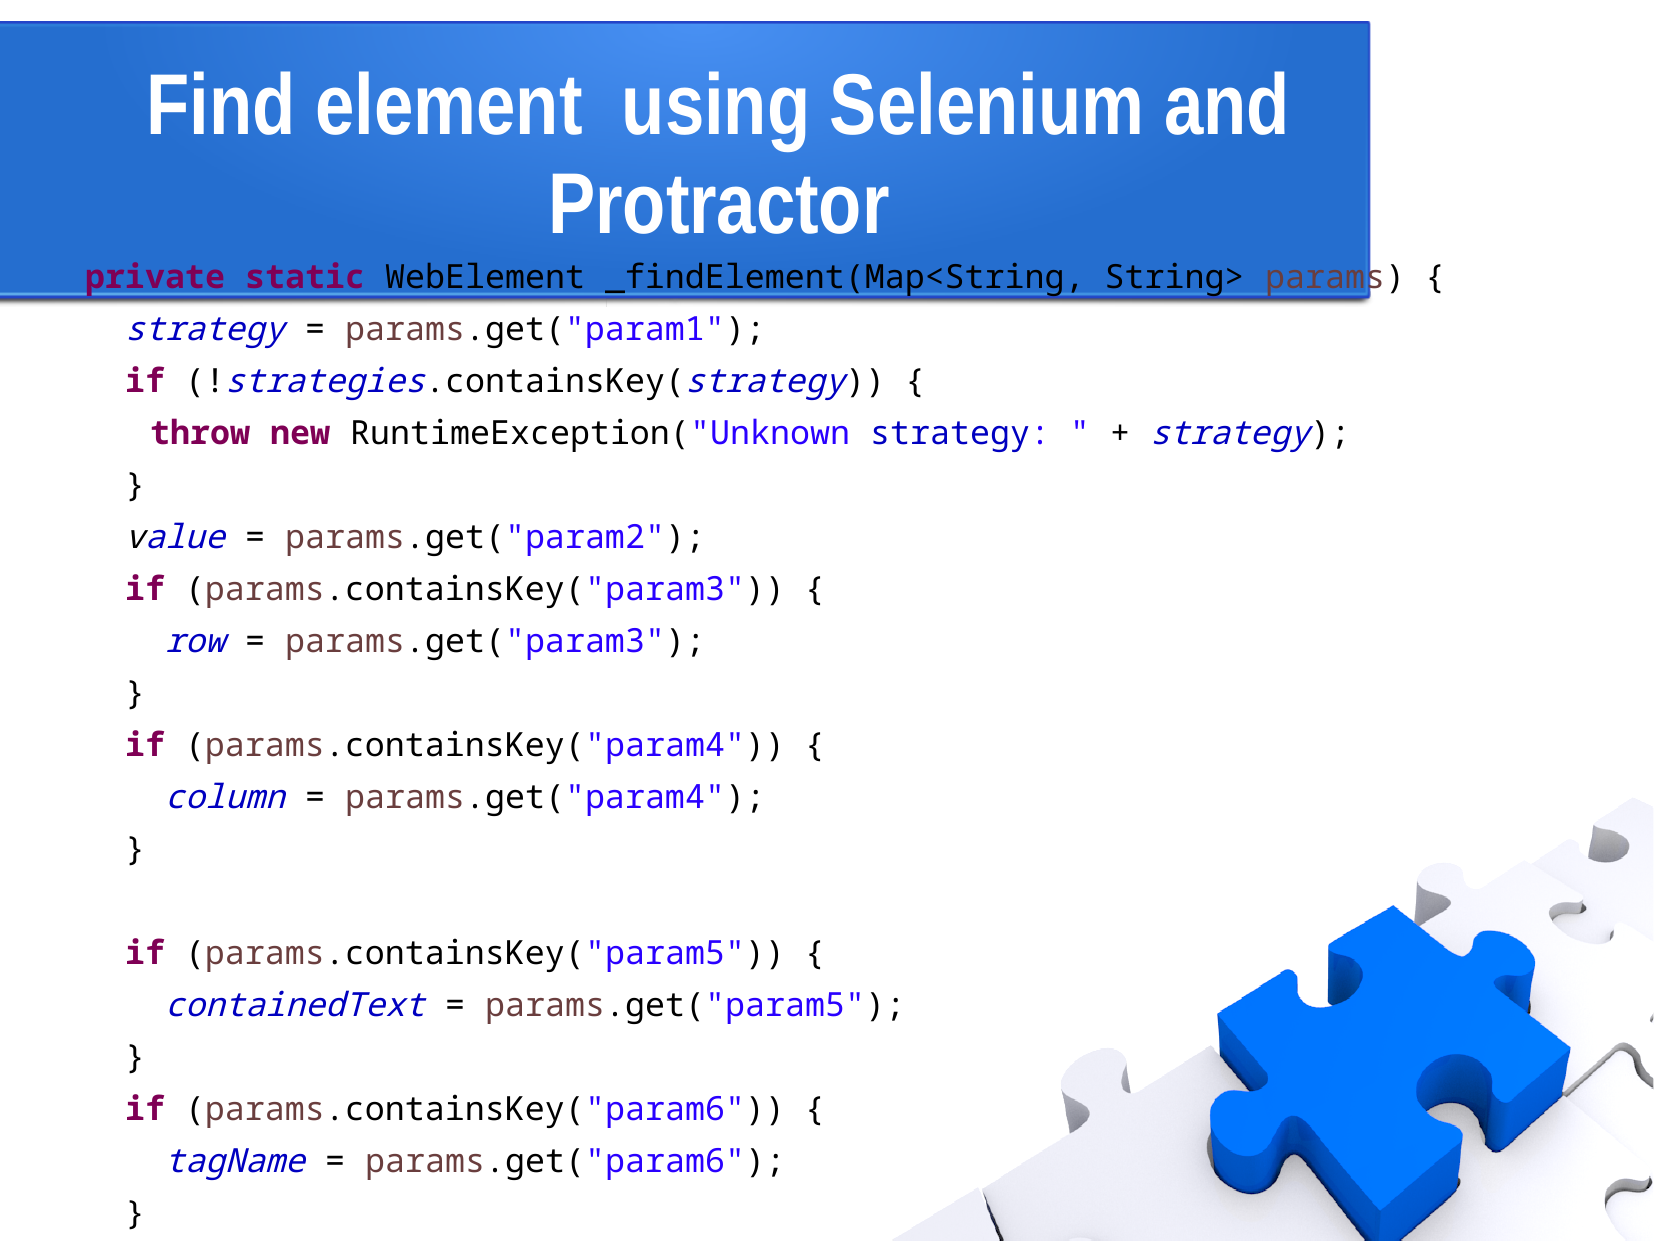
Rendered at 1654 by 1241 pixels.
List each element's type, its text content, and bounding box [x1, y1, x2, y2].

picture [0, 21, 1375, 307]
text_box private static WebElement _findElement(Map<String, String> params) { strategy = params.get("param1"); if (!strategies.containsKey(strategy)) { throw new RuntimeException("Unknown strategy: " + strategy); } value = params.get("param2"); if (params.containsKey("param3")) { row = params.get("param3"); } if (params.containsKey("param4")) { column = params.get("param4"); } if (params.containsKey("param5")) { containedText = params.get("param5"); } if (params.containsKey("param6")) { tagName = params.get("param6"); } [70, 333, 1559, 1148]
title Find element using Selenium and Protractor [82, 44, 1356, 262]
picture [872, 655, 1654, 1241]
